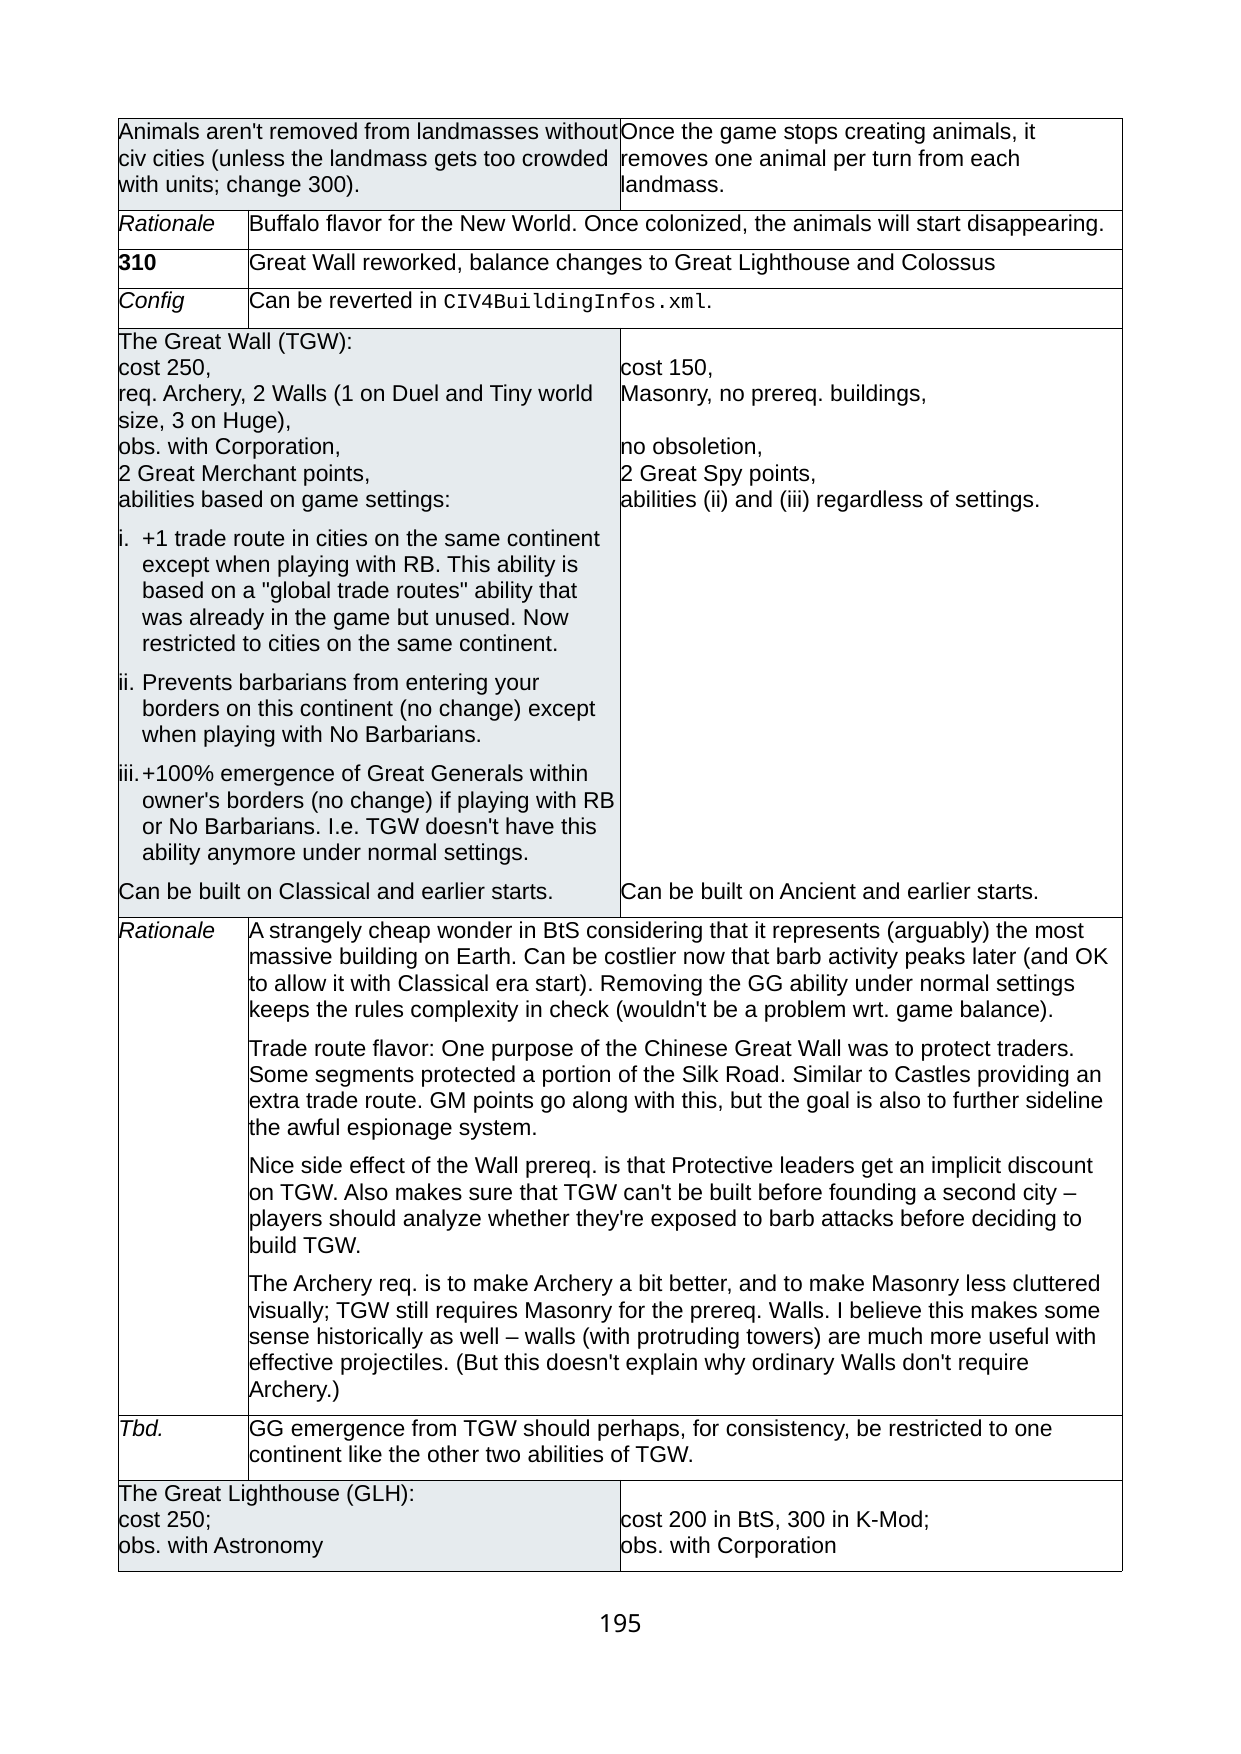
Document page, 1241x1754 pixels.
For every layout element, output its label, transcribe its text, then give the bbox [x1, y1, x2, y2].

table_cell The Great Lighthouse (GLH): cost 250; obs. with Astronomy [119, 1481, 620, 1571]
table_cell The Great Wall (TGW): cost 250, req. Archery, 2 Walls (1 on Duel and Tiny world size, 3 on Huge), obs. with Corporation, 2 Great Merchant points, abilities based on game settings: +1 trade route in cities on the same continent except when playing with RB. This ability is based on a "global trade routes" ability that was already in the game but unused. Now restricted to cities on the same continent. Prevents barbarians from entering your borders on this continent (no change) except when playing with No Barbarians. +100% emergence of Great Generals within owner's borders (no change) if playing with RB or No Barbarians. I.e. TGW doesn't have this ability anymore under normal settings. Can be built on Classical and earlier starts. [119, 329, 620, 917]
table_cell Config [119, 289, 248, 328]
table_cell Rationale [119, 918, 248, 1414]
table_cell Animals aren't removed from landmasses without civ cities (unless the landmass gets too crowded with units; change 300). [119, 119, 620, 210]
table_cell cost 200 in BtS, 300 in K-Mod; obs. with Corporation [621, 1481, 1122, 1571]
table_cell Buffalo flavor for the New World. Once colonized, the animals will start disappearing. [249, 211, 1122, 248]
table_cell 310 [119, 250, 248, 287]
table_cell Rationale [119, 211, 248, 248]
table_cell cost 150, Masonry, no prereq. buildings, no obsoletion, 2 Great Spy points, abilities (ii) and (iii) regardless of settings. Can be built on Ancient and earlier starts. [621, 329, 1122, 917]
table_cell GG emergence from TGW should perhaps, for consistency, be restricted to one continent like the other two abilities of TGW. [249, 1416, 1122, 1480]
table_cell A strangely cheap wonder in BtS considering that it represents (arguably) the most massive building on Earth. Can be costlier now that barb activity peaks later (and OK to allow it with Classical era start). Removing the GG ability under normal settings keeps the rules complexity in check (wouldn't be a problem wrt. game balance). Trade route flavor: One purpose of the Chinese Great Wall was to protect traders. Some segments protected a portion of the Silk Road. Similar to Castles providing an extra trade route. GM points go along with this, but the goal is also to further sideline the awful espionage system. Nice side effect of the Wall prereq. is that Protective leaders get an implicit discount on TGW. Also makes sure that TGW can't be built before founding a second city – players should analyze whether they're exposed to barb attacks before deciding to build TGW. The Archery req. is to make Archery a bit better, and to make Masonry less cluttered visually; TGW still requires Masonry for the prereq. Walls. I believe this makes some sense historically as well – walls (with protruding towers) are much more useful with effective projectiles. (But this doesn't explain why ordinary Walls don't require Archery.) [249, 918, 1122, 1414]
table_cell Great Wall reworked, balance changes to Great Lighthouse and Colossus [249, 250, 1122, 287]
table_cell Tbd. [119, 1416, 248, 1480]
table_cell Can be reverted in CIV4BuildingInfos.xml. [249, 289, 1122, 328]
table_cell Once the game stops creating animals, it removes one animal per turn from each landmass. [621, 119, 1122, 210]
